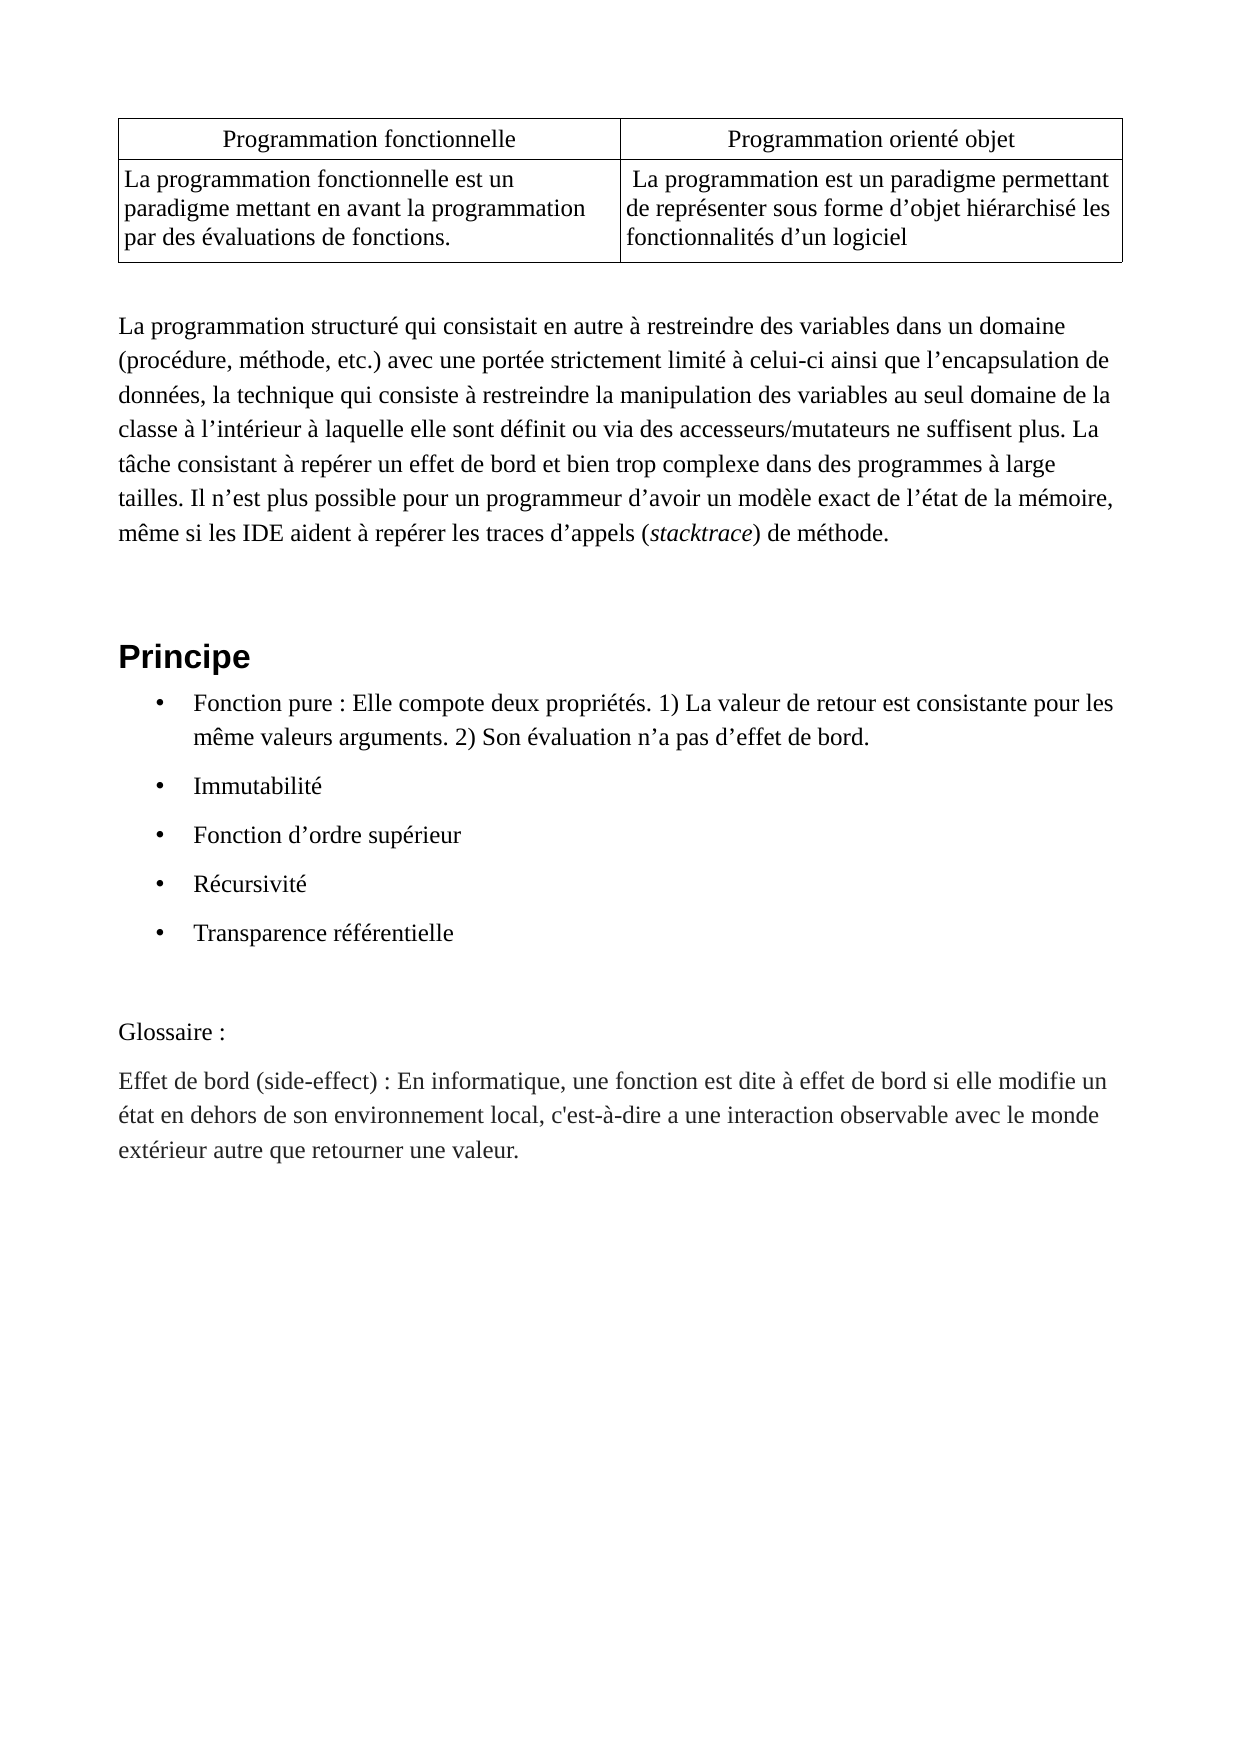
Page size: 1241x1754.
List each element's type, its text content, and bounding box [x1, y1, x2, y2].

list Fonction pure : Elle compote deux propriétés. 1) La valeur de retour est consistante pour les même valeurs arguments. 2) Son évaluation n’a pas d’effet de bord. [156, 688, 1122, 751]
text La programmation structuré qui consistait en autre à restreindre des variables dans un domaine (procédure, méthode, etc.) avec une portée strictement limité à celui-ci ainsi que l’encapsulation de données, la technique qui consiste à restreindre la manipulation des variables au seul domaine de la classe à l’intérieur à laquelle elle sont définit ou via des accesseurs/mutateurs ne suffisent plus. La tâche consistant à repérer un effet de bord et bien trop complexe dans des programmes à large tailles. Il n’est plus possible pour un programmeur d’avoir un modèle exact de l’état de la mémoire, même si les IDE aident à repérer les traces d’appels (stacktrace) de méthode. [118, 311, 1122, 546]
list Immutabilité [156, 771, 1122, 800]
list Récursivité [156, 869, 1122, 898]
table_cell Programmation fonctionnelle [119, 119, 620, 158]
text Glossaire : [118, 1017, 1122, 1045]
text Effet de bord (side-effect) : En informatique, une fonction est dite à effet de bord si elle modifie un état en dehors de son environnement local, c'est-à-dire a une interaction observable avec le monde extérieur autre que retourner une valeur. [118, 1066, 1122, 1163]
list Fonction d’ordre supérieur [156, 820, 1122, 849]
list Transparence référentielle [156, 918, 1122, 947]
table_cell Programmation orienté objet [621, 119, 1122, 158]
table_cell La programmation fonctionnelle est un paradigme mettant en avant la programmation par des évaluations de fonctions. [119, 160, 620, 262]
subtitle Principe [118, 637, 1122, 675]
table_cell La programmation est un paradigme permettant de représenter sous forme d’objet hiérarchisé les fonctionnalités d’un logiciel [621, 160, 1122, 262]
